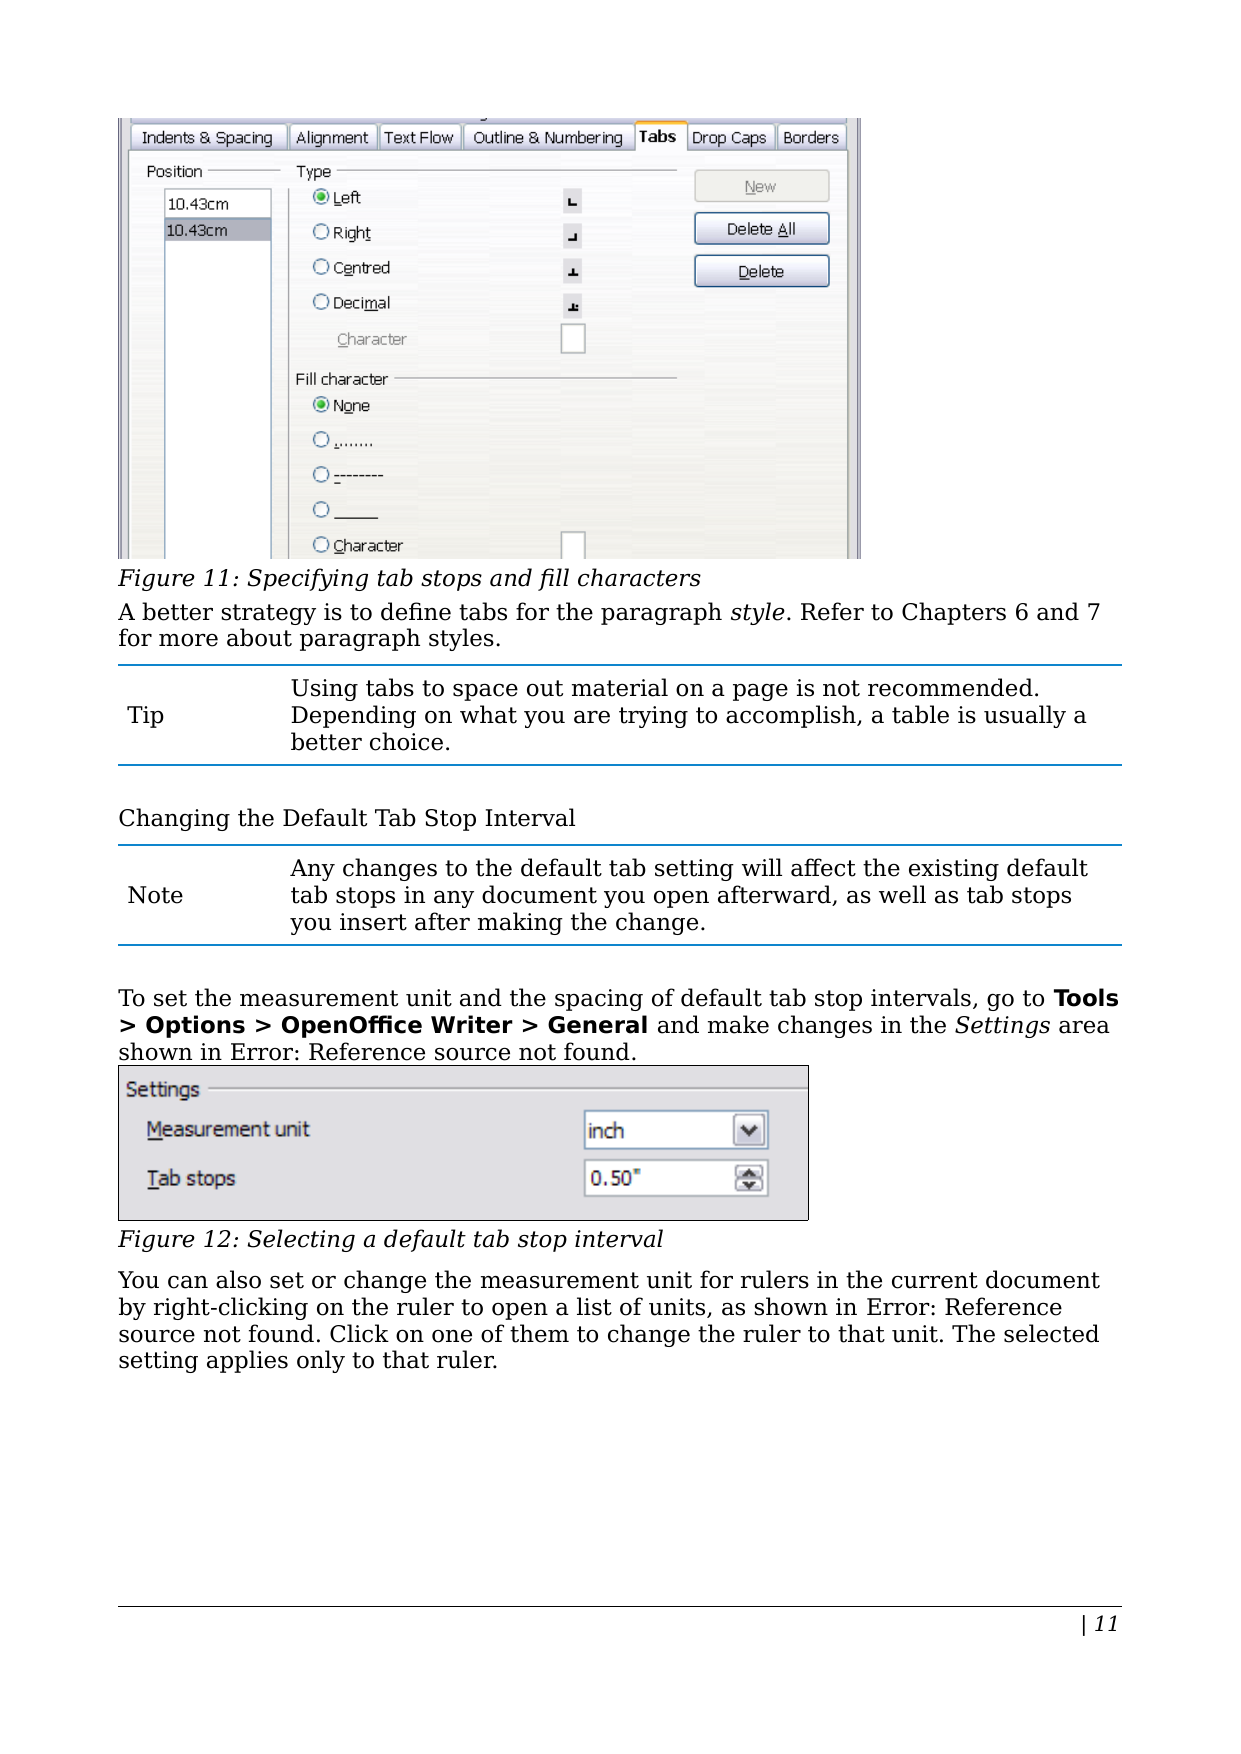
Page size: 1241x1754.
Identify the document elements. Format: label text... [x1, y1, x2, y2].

table_header Any changes to the default tab setting will affect the existing default tab stops in any document you open afterward, as well as tab stops you insert after making the change. [281, 846, 1122, 944]
text Changing the Default Tab Stop Interval [118, 805, 1122, 832]
table_header Note [118, 846, 281, 944]
picture [119, 1066, 808, 1220]
table_header Tip [118, 666, 281, 764]
picture [118, 118, 861, 559]
text Figure 11: Specifying tab stops and fill characters [118, 565, 861, 592]
text A better strategy is to define tabs for the paragraph style. Refer to Chapters 6 and 7 for more about paragraph styles. [118, 599, 1122, 652]
text Figure 12: Selecting a default tab stop interval [118, 1226, 808, 1253]
table_header Using tabs to space out material on a page is not recommended. Depending on what you are trying to accomplish, a table is usually a better choice. [281, 666, 1122, 764]
text You can also set or change the measurement unit for rulers in the current document by right-clicking on the ruler to open a list of units, as shown in Error: Reference source not found. Click on one of them to change the ruler to that unit. The selected setting applies only to that ruler. [118, 1267, 1122, 1374]
text To set the measurement unit and the spacing of default tab stop intervals, go to Tools > Options > OpenOffice Writer > General and make changes in the Settings area shown in Error: Reference source not found. [118, 985, 1122, 1065]
